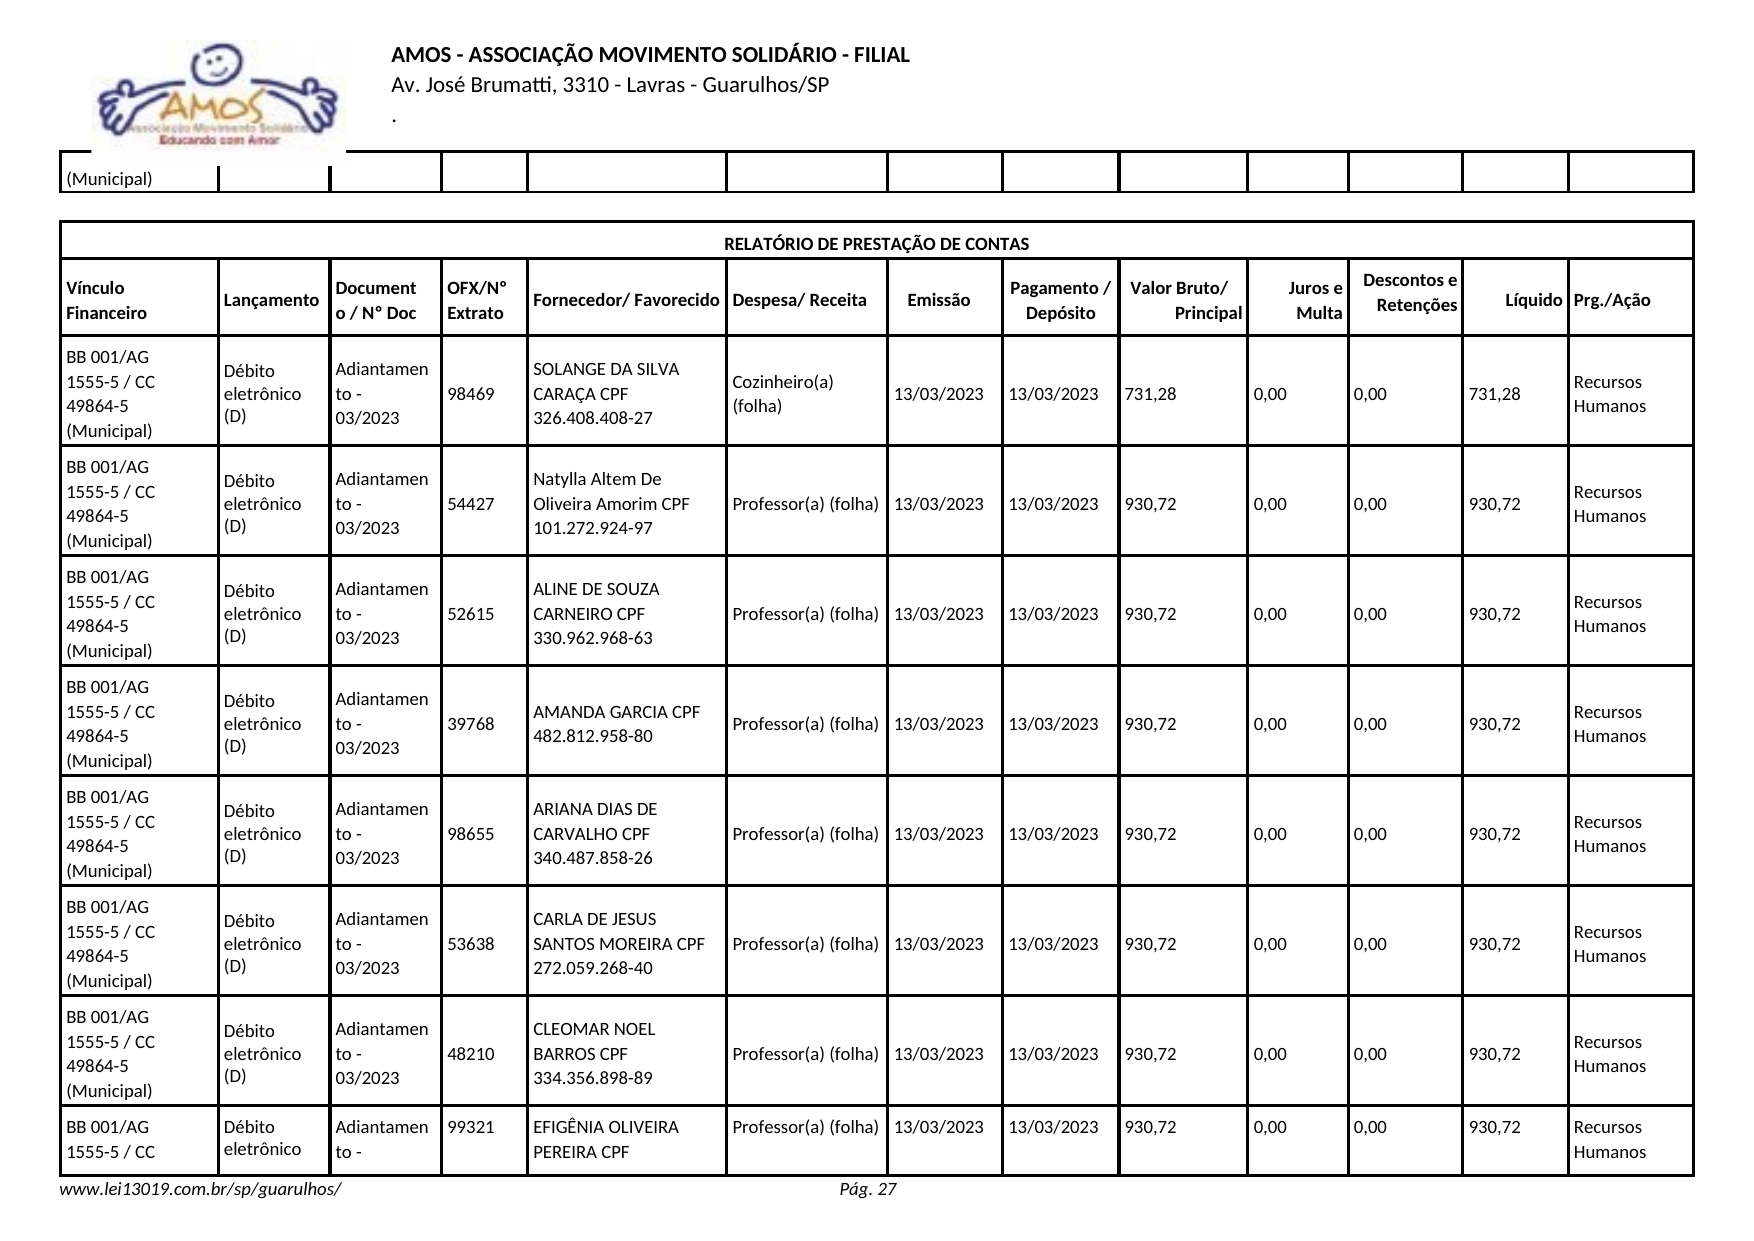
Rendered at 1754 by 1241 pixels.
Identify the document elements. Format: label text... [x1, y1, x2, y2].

table_cell 930,72 [1121, 777, 1246, 883]
table_cell Professor(a) (folha) [728, 887, 886, 993]
table_cell [529, 153, 725, 191]
table_cell Débito eletrônico (D) [220, 997, 328, 1103]
table_cell [1004, 153, 1117, 191]
table_cell 13/03/2023 [889, 337, 1001, 443]
table_cell 0,00 [1249, 447, 1347, 553]
table_cell Débito eletrônico [220, 1107, 328, 1174]
table_cell (Municipal) [62, 153, 217, 191]
table_cell 13/03/2023 [1004, 557, 1117, 663]
table_cell 0,00 [1249, 1107, 1347, 1174]
table_cell 0,00 [1249, 557, 1347, 663]
table_cell BB 001/AG 1555-5 / CC 49864-5 (Municipal) [62, 337, 217, 443]
table_cell 0,00 [1249, 887, 1347, 993]
table_cell 13/03/2023 [1004, 887, 1117, 993]
table_cell 13/03/2023 [889, 887, 1001, 993]
table_cell Débito eletrônico (D) [220, 337, 328, 443]
table_cell Débito eletrônico (D) [220, 447, 328, 553]
table_cell BB 001/AG 1555-5 / CC [62, 1107, 217, 1174]
table_cell 0,00 [1249, 777, 1347, 883]
table_cell Despesa/ Receita [728, 260, 886, 333]
table_cell 930,72 [1464, 887, 1567, 993]
table_cell Débito eletrônico (D) [220, 887, 328, 993]
table_cell Recursos Humanos [1570, 777, 1692, 883]
table_cell 930,72 [1121, 997, 1246, 1103]
table_cell 930,72 [1121, 557, 1246, 663]
table_cell 0,00 [1350, 997, 1461, 1103]
table_cell Juros e Multa [1249, 260, 1347, 333]
table_cell Descontos e Retenções [1350, 260, 1461, 333]
table_cell Líquido [1464, 260, 1567, 333]
table_cell 0,00 [1350, 337, 1461, 443]
table_cell 52615 [443, 557, 526, 663]
table_cell 0,00 [1350, 557, 1461, 663]
table_cell 930,72 [1464, 777, 1567, 883]
table_cell Prg./Ação [1570, 260, 1692, 333]
table_cell [220, 166, 328, 191]
table_cell [889, 153, 1001, 191]
table_cell 731,28 [1121, 337, 1246, 443]
table_cell 99321 [443, 1107, 526, 1174]
table_cell Adiantamen to - 03/2023 [332, 447, 440, 553]
table_cell Professor(a) (folha) [728, 557, 886, 663]
table_cell 13/03/2023 [889, 777, 1001, 883]
table_cell 731,28 [1464, 337, 1567, 443]
table_cell Emissão [889, 260, 1001, 333]
table_cell 13/03/2023 [1004, 777, 1117, 883]
table_cell 54427 [443, 447, 526, 553]
table_cell [1249, 153, 1347, 191]
table_cell 13/03/2023 [1004, 447, 1117, 553]
table_cell 930,72 [1464, 1107, 1567, 1174]
table_cell [1350, 153, 1461, 191]
table_cell [332, 153, 440, 191]
table_cell 0,00 [1249, 997, 1347, 1103]
table_cell 930,72 [1464, 997, 1567, 1103]
table_cell 98655 [443, 777, 526, 883]
table_cell 0,00 [1249, 337, 1347, 443]
table_cell Recursos Humanos [1570, 1107, 1692, 1174]
table_cell Professor(a) (folha) [728, 447, 886, 553]
table_cell Adiantamen to - 03/2023 [332, 887, 440, 993]
table_cell Professor(a) (folha) [728, 1107, 886, 1174]
table_cell 930,72 [1121, 887, 1246, 993]
table_cell [443, 153, 526, 191]
table_cell OFX/Nº Extrato [443, 260, 526, 333]
table_cell 0,00 [1249, 667, 1347, 773]
table_cell Débito eletrônico (D) [220, 667, 328, 773]
table_cell ALINE DE SOUZA CARNEIRO CPF 330.962.968-63 [529, 557, 725, 663]
table_cell Recursos Humanos [1570, 997, 1692, 1103]
table_cell [1570, 153, 1692, 191]
table_cell 53638 [443, 887, 526, 993]
table_cell AMANDA GARCIA CPF 482.812.958-80 [529, 667, 725, 773]
table_cell Recursos Humanos [1570, 667, 1692, 773]
table_cell Débito eletrônico (D) [220, 777, 328, 883]
table_cell BB 001/AG 1555-5 / CC 49864-5 (Municipal) [62, 997, 217, 1103]
table_cell 13/03/2023 [889, 557, 1001, 663]
table_cell 0,00 [1350, 777, 1461, 883]
table_header RELATÓRIO DE PRESTAÇÃO DE CONTAS [62, 223, 1692, 257]
table_cell ARIANA DIAS DE CARVALHO CPF 340.487.858-26 [529, 777, 725, 883]
table_cell 13/03/2023 [889, 447, 1001, 553]
table_cell 0,00 [1350, 667, 1461, 773]
table_cell 930,72 [1464, 447, 1567, 553]
table_cell 48210 [443, 997, 526, 1103]
table_cell 0,00 [1350, 1107, 1461, 1174]
table_cell Recursos Humanos [1570, 337, 1692, 443]
table_cell 0,00 [1350, 447, 1461, 553]
table_cell EFIGÊNIA OLIVEIRA PEREIRA CPF [529, 1107, 725, 1174]
table_cell 13/03/2023 [889, 997, 1001, 1103]
table_cell 13/03/2023 [1004, 337, 1117, 443]
table_cell CLEOMAR NOEL BARROS CPF 334.356.898-89 [529, 997, 725, 1103]
table_cell 930,72 [1121, 667, 1246, 773]
table_cell Adiantamen to - 03/2023 [332, 667, 440, 773]
table_cell Recursos Humanos [1570, 887, 1692, 993]
table_cell Adiantamen to [332, 1107, 440, 1174]
table_cell Vínculo Financeiro [62, 260, 217, 333]
table_cell BB 001/AG 1555-5 / CC 49864-5 (Municipal) [62, 887, 217, 993]
table_cell 0,00 [1350, 887, 1461, 993]
table_cell Lançamento [220, 260, 328, 333]
table_cell SOLANGE DA SILVA CARAÇA CPF 326.408.408-27 [529, 337, 725, 443]
table_cell Fornecedor/ Favorecido [529, 260, 725, 333]
table_cell Professor(a) (folha) [728, 777, 886, 883]
table_cell Adiantamen to - 03/2023 [332, 337, 440, 443]
table_cell Document o / Nº Doc [332, 260, 440, 333]
table_cell 13/03/2023 [1004, 997, 1117, 1103]
table_cell 13/03/2023 [1004, 1107, 1117, 1174]
table_cell Valor Bruto/ Principal [1121, 260, 1246, 333]
table_cell BB 001/AG 1555-5 / CC 49864-5 (Municipal) [62, 447, 217, 553]
table_cell BB 001/AG 1555-5 / CC 49864-5 (Municipal) [62, 557, 217, 663]
table_cell 13/03/2023 [889, 667, 1001, 773]
table_cell Débito eletrônico (D) [220, 557, 328, 663]
table_cell 13/03/2023 [889, 1107, 1001, 1174]
table_cell Recursos Humanos [1570, 447, 1692, 553]
table_cell Adiantamen to - 03/2023 [332, 777, 440, 883]
table_cell Adiantamen to - 03/2023 [332, 557, 440, 663]
table_cell [1121, 153, 1246, 191]
table_cell 930,72 [1464, 557, 1567, 663]
table_cell [728, 153, 886, 191]
table_cell BB 001/AG 1555-5 / CC 49864-5 (Municipal) [62, 667, 217, 773]
table_cell 930,72 [1121, 1107, 1246, 1174]
table_cell Professor(a) (folha) [728, 667, 886, 773]
table_cell Natylla Altem De Oliveira Amorim CPF 101.272.924-97 [529, 447, 725, 553]
table_cell BB 001/AG 1555-5 / CC 49864-5 (Municipal) [62, 777, 217, 883]
table_cell Professor(a) (folha) [728, 997, 886, 1103]
table_cell Pagamento / Depósito [1004, 260, 1117, 333]
table_cell [1464, 153, 1567, 191]
table_cell 98469 [443, 337, 526, 443]
table_cell Recursos Humanos [1570, 557, 1692, 663]
table_cell 13/03/2023 [1004, 667, 1117, 773]
table_cell 930,72 [1464, 667, 1567, 773]
table_cell 39768 [443, 667, 526, 773]
table_cell Cozinheiro(a) (folha) [728, 337, 886, 443]
table_cell CARLA DE JESUS SANTOS MOREIRA CPF 272.059.268-40 [529, 887, 725, 993]
table_cell 930,72 [1121, 447, 1246, 553]
table_cell Adiantamen to - 03/2023 [332, 997, 440, 1103]
